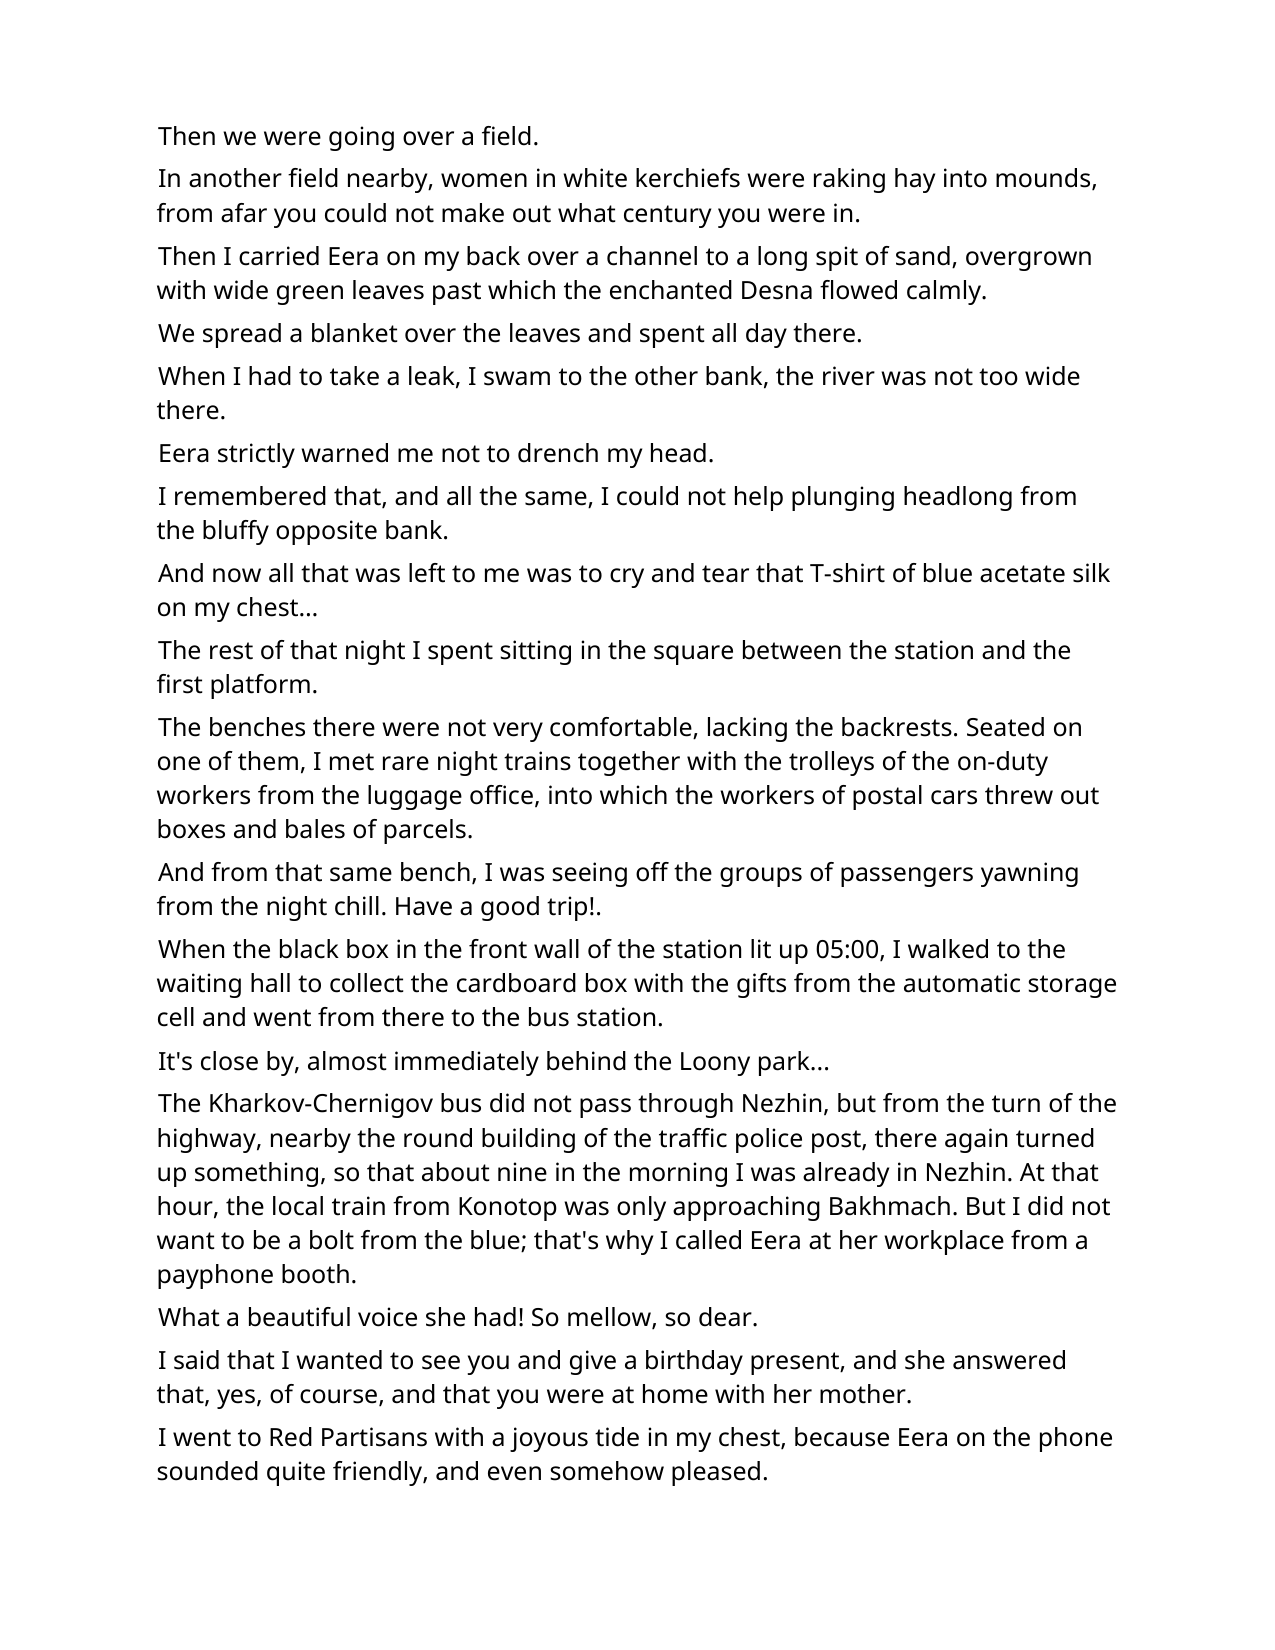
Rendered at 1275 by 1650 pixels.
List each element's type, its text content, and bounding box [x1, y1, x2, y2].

text I went to Red Partisans with a joyous tide in my chest, because Eera on the phone sounded quite friendly, and even somehow pleased. [156, 1419, 1118, 1488]
text We spread a blanket over the leaves and spent all day there. [156, 315, 1118, 349]
text I said that I wanted to see you and give a birthday present, and she answered that, yes, of course, and that you were at home with her mother. [156, 1342, 1118, 1411]
text Then we were going over a field. [156, 118, 1118, 152]
text It's close by, almost immediately behind the Loony park... [156, 1043, 1118, 1077]
text In another field nearby, women in white kerchiefs were raking hay into mounds, from afar you could not make out what century you were in. [156, 161, 1118, 229]
text The Kharkov-Chernigov bus did not pass through Nezhin, but from the turn of the highway, nearby the round building of the traffic police post, there again turned up something, so that about nine in the morning I was already in Nezhin. At that hour, the local train from Konotop was only approaching Bakhmach. But I did not want to be a bolt from the blue; that's why I called Eera at her workplace from a payphone booth. [156, 1086, 1118, 1291]
text The rest of that night I spent sitting in the square between the station and the first platform. [156, 633, 1118, 701]
text Then I carried Eera on my back over a channel to a long spit of sand, overgrown with wide green leaves past which the enchanted Desna flowed calmly. [156, 238, 1118, 306]
text When the black box in the front wall of the station lit up 05:00, I walked to the waiting hall to collect the cardboard box with the gifts from the automatic storage cell and went from there to the bus station. [156, 932, 1118, 1034]
text When I had to take a leak, I swam to the other bank, the river was not too wide there. [156, 358, 1118, 426]
text And from that same bench, I was seeing off the groups of passengers yawning from the night chill. Have a good trip!. [156, 855, 1118, 923]
text The benches there were not very comfortable, lacking the backrests. Seated on one of them, I met rare night trains together with the trolleys of the on-duty workers from the luggage office, into which the workers of postal cars threw out boxes and bales of parcels. [156, 710, 1118, 846]
text What a beautiful voice she had! So mellow, so dear. [156, 1299, 1118, 1333]
text And now all that was left to me was to cry and tear that T-shirt of blue acetate silk on my chest… [156, 556, 1118, 624]
text I remembered that, and all the same, I could not help plunging headlong from the bluffy opposite bank. [156, 478, 1118, 547]
text Eera strictly warned me not to drench my head. [156, 435, 1118, 469]
